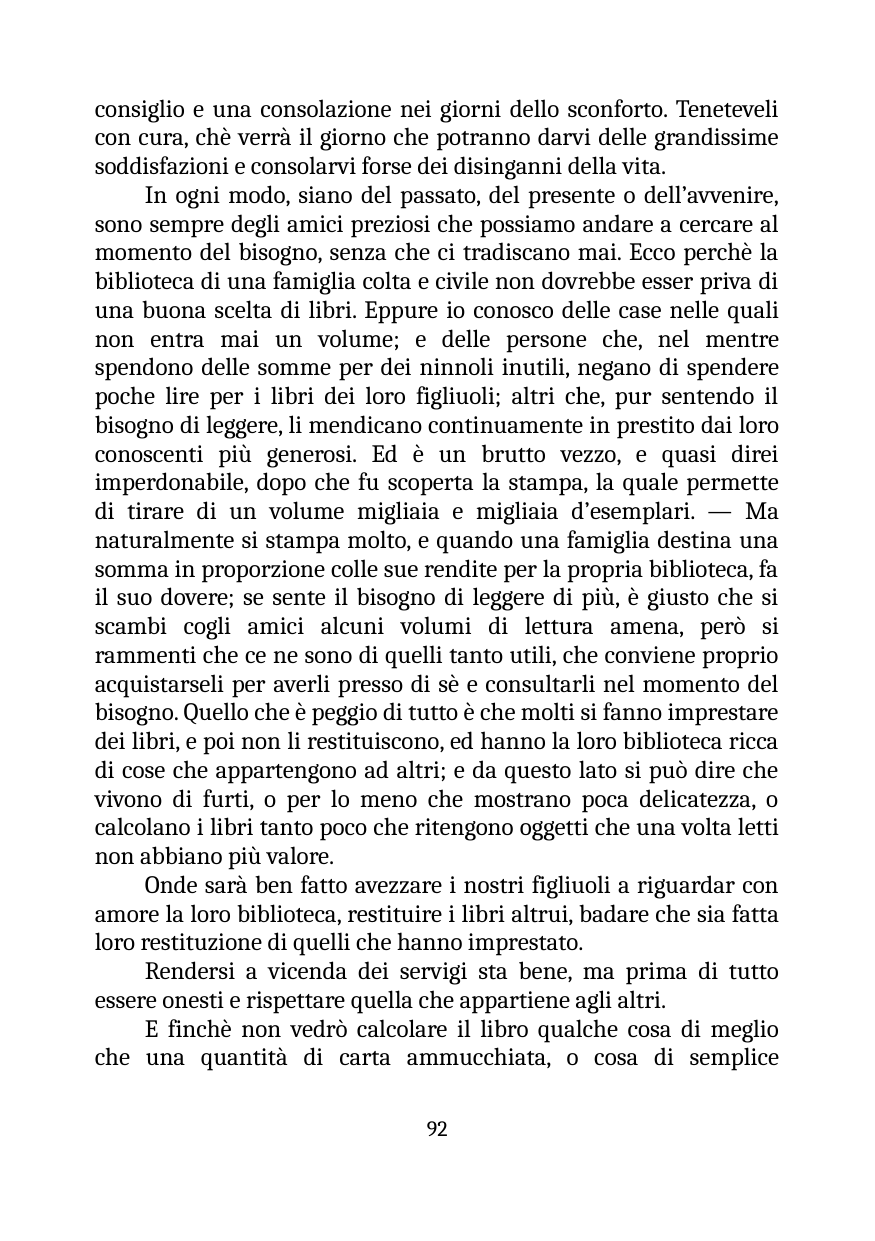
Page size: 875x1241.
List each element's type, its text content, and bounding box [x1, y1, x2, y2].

text consiglio e una consolazione nei giorni dello sconforto. Teneteveli con cura, chè verrà il giorno che potranno darvi delle grandissime soddisfazioni e consolarvi forse dei disinganni della vita. [94, 94, 779, 181]
text Rendersi a vicenda dei servigi sta bene, ma prima di tutto essere onesti e rispettare quella che appartiene agli altri. [94, 957, 779, 1014]
text E finchè non vedrò calcolare il libro qualche cosa di meglio che una quantità di carta ammucchiata, o cosa di semplice [94, 1014, 779, 1072]
text In ogni modo, siano del passato, del presente o dell’avvenire, sono sempre degli amici preziosi che possiamo andare a cercare al momento del bisogno, senza che ci tradiscano mai. Ecco perchè la biblioteca di una famiglia colta e civile non dovrebbe esser priva di una buona scelta di libri. Eppure io conosco delle case nelle quali non entra mai un volume; e delle persone che, nel mentre spendono delle somme per dei ninnoli inutili, negano di spendere poche lire per i libri dei loro figliuoli; altri che, pur sentendo il bisogno di leggere, li mendicano continuamente in prestito dai loro conoscenti più generosi. Ed è un brutto vezzo, e quasi direi imperdonabile, dopo che fu scoperta la stampa, la quale permette di tirare di un volume migliaia e migliaia d’esemplari. — Ma naturalmente si stampa molto, e quando una famiglia destina una somma in proporzione colle sue rendite per la propria biblioteca, fa il suo dovere; se sente il bisogno di leggere di più, è giusto che si scambi cogli amici alcuni volumi di lettura amena, però si rammenti che ce ne sono di quelli tanto utili, che conviene proprio acquistarseli per averli presso di sè e consultarli nel momento del bisogno. Quello che è peggio di tutto è che molti si fanno imprestare dei libri, e poi non li restituiscono, ed hanno la loro biblioteca ricca di cose che appartengono ad altri; e da questo lato si può dire che vivono di furti, o per lo meno che mostrano poca delicatezza, o calcolano i libri tanto poco che ritengono oggetti che una volta letti non abbiano più valore. [94, 181, 779, 871]
text Onde sarà ben fatto avezzare i nostri figliuoli a riguardar con amore la loro biblioteca, restituire i libri altrui, badare che sia fatta loro restituzione di quelli che hanno imprestato. [94, 871, 779, 957]
